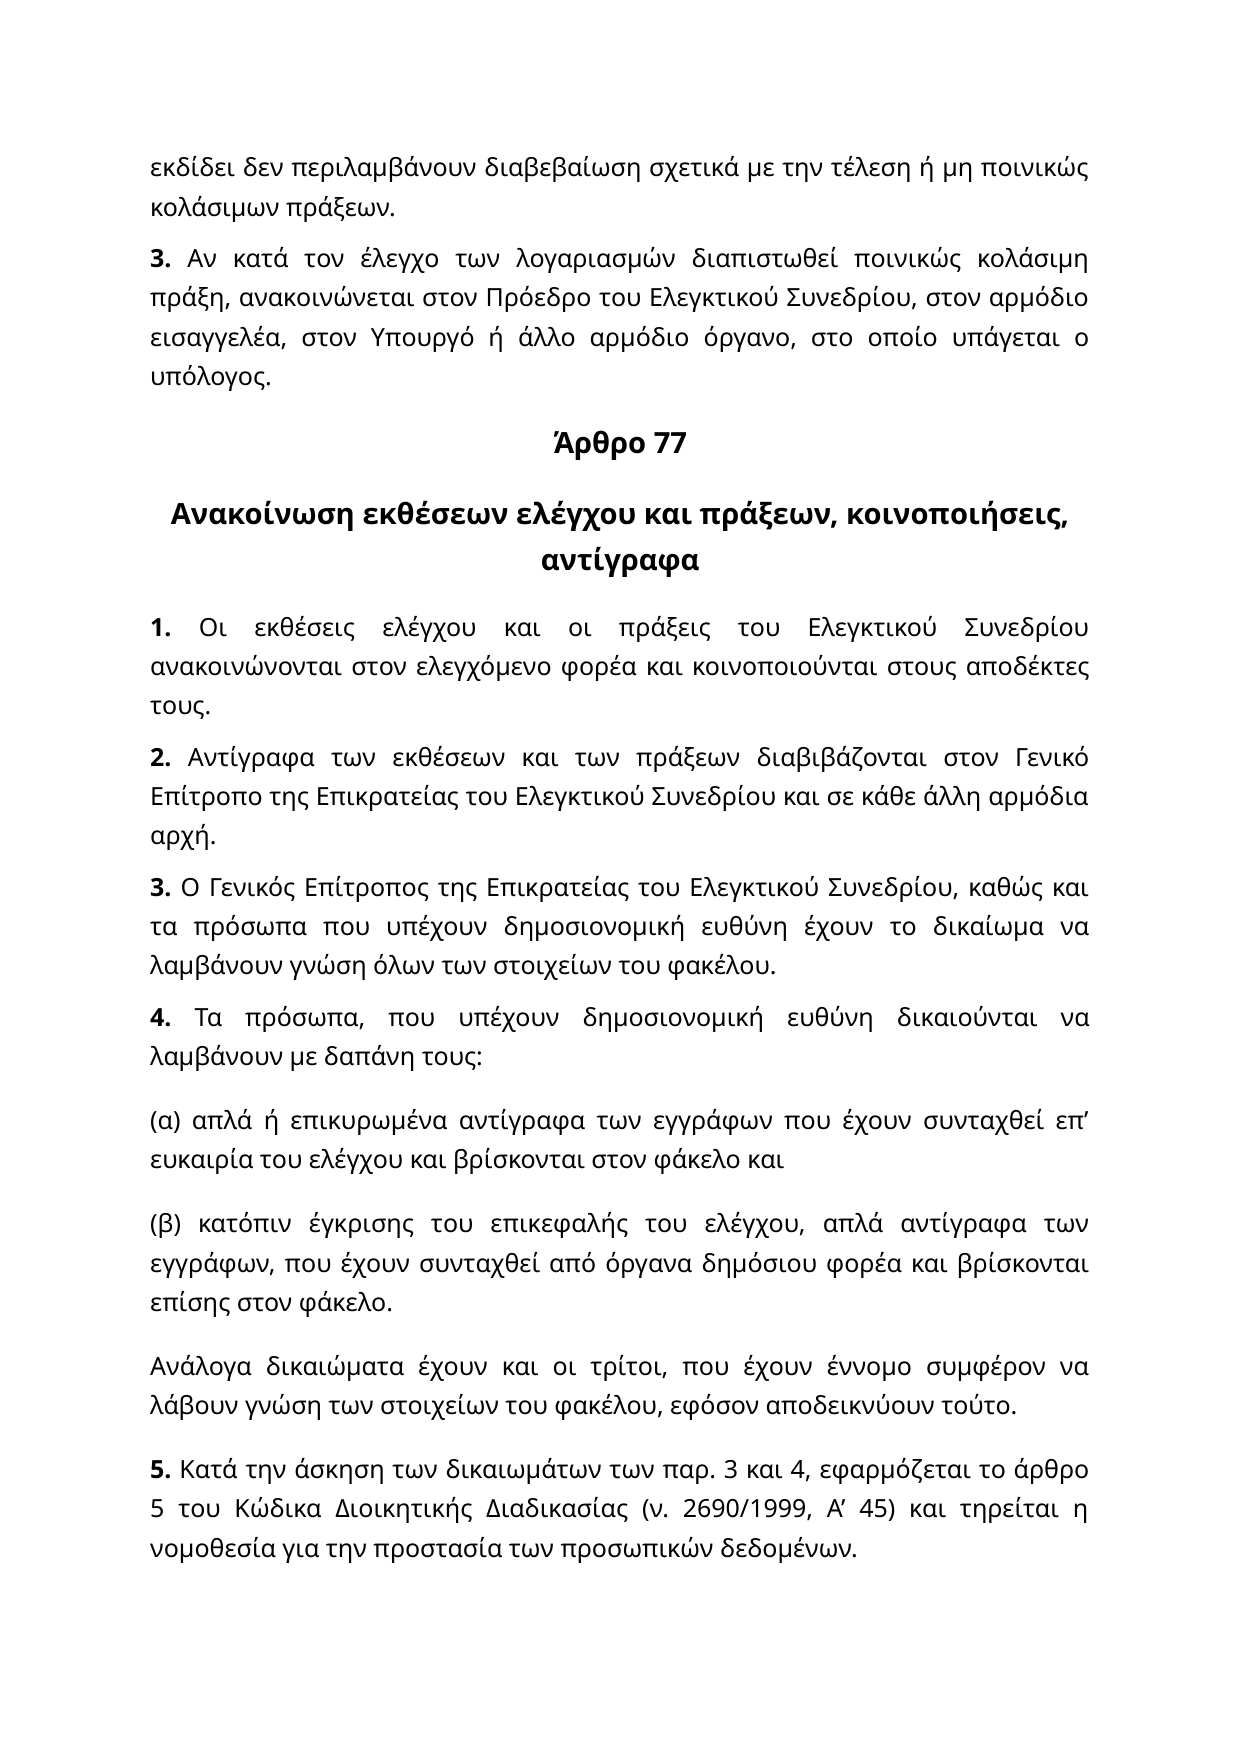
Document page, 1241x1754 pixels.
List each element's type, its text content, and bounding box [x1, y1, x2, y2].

text 5. Κατά την άσκηση των δικαιωμάτων των παρ. 3 και 4, εφαρμόζεται το άρθρο 5 του Κώδικα Διοικητικής Διαδικασίας (ν. 2690/1999, Α’ 45) και τηρείται η νομοθεσία για την προστασία των προσωπικών δεδομένων. [150, 1452, 1090, 1564]
text 2. Αντίγραφα των εκθέσεων και των πράξεων διαβιβάζονται στον Γενικό Επίτροπο της Επικρατείας του Ελεγκτικού Συνεδρίου και σε κάθε άλλη αρμόδια αρχή. [150, 739, 1090, 852]
text (α) απλά ή επικυρωμένα αντίγραφα των εγγράφων που έχουν συνταχθεί επ’ ευκαιρία του ελέγχου και βρίσκονται στον φάκελο και [150, 1103, 1090, 1176]
text 1. Οι εκθέσεις ελέγχου και οι πράξεις του Ελεγκτικού Συνεδρίου ανακοινώνονται στον ελεγχόμενο φορέα και κοινοποιούνται στους αποδέκτες τους. [150, 609, 1090, 722]
subtitle Ανακοίνωση εκθέσεων ελέγχου και πράξεων, κοινοποιήσεις, αντίγραφα [150, 493, 1090, 578]
text 3. Αν κατά τον έλεγχο των λογαριασμών διαπιστωθεί ποινικώς κολάσιμη πράξη, ανακοινώνεται στον Πρόεδρο του Ελεγκτικού Συνεδρίου, στον αρμόδιο εισαγγελέα, στον Υπουργό ή άλλο αρμόδιο όργανο, στο οποίο υπάγεται ο υπόλογος. [150, 241, 1090, 392]
text Ανάλογα δικαιώματα έχουν και οι τρίτοι, που έχουν έννομο συμφέρον να λάβουν γνώση των στοιχείων του φακέλου, εφόσον αποδεικνύουν τούτο. [150, 1348, 1090, 1422]
text εκδίδει δεν περιλαμβάνουν διαβεβαίωση σχετικά με την τέλεση ή μη ποινικώς κολάσιμων πράξεων. [150, 150, 1090, 223]
text 4. Τα πρόσωπα, που υπέχουν δημοσιονομική ευθύνη δικαιούνται να λαμβάνουν με δαπάνη τους: [150, 999, 1090, 1073]
text 3. Ο Γενικός Επίτροπος της Επικρατείας του Ελεγκτικού Συνεδρίου, καθώς και τα πρόσωπα που υπέχουν δημοσιονομική ευθύνη έχουν το δικαίωμα να λαμβάνουν γνώση όλων των στοιχείων του φακέλου. [150, 869, 1090, 982]
text (β) κατόπιν έγκρισης του επικεφαλής του ελέγχου, απλά αντίγραφα των εγγράφων, που έχουν συνταχθεί από όργανα δημόσιου φορέα και βρίσκονται επίσης στον φάκελο. [150, 1206, 1090, 1318]
subtitle Άρθρο 77 [150, 422, 1090, 462]
